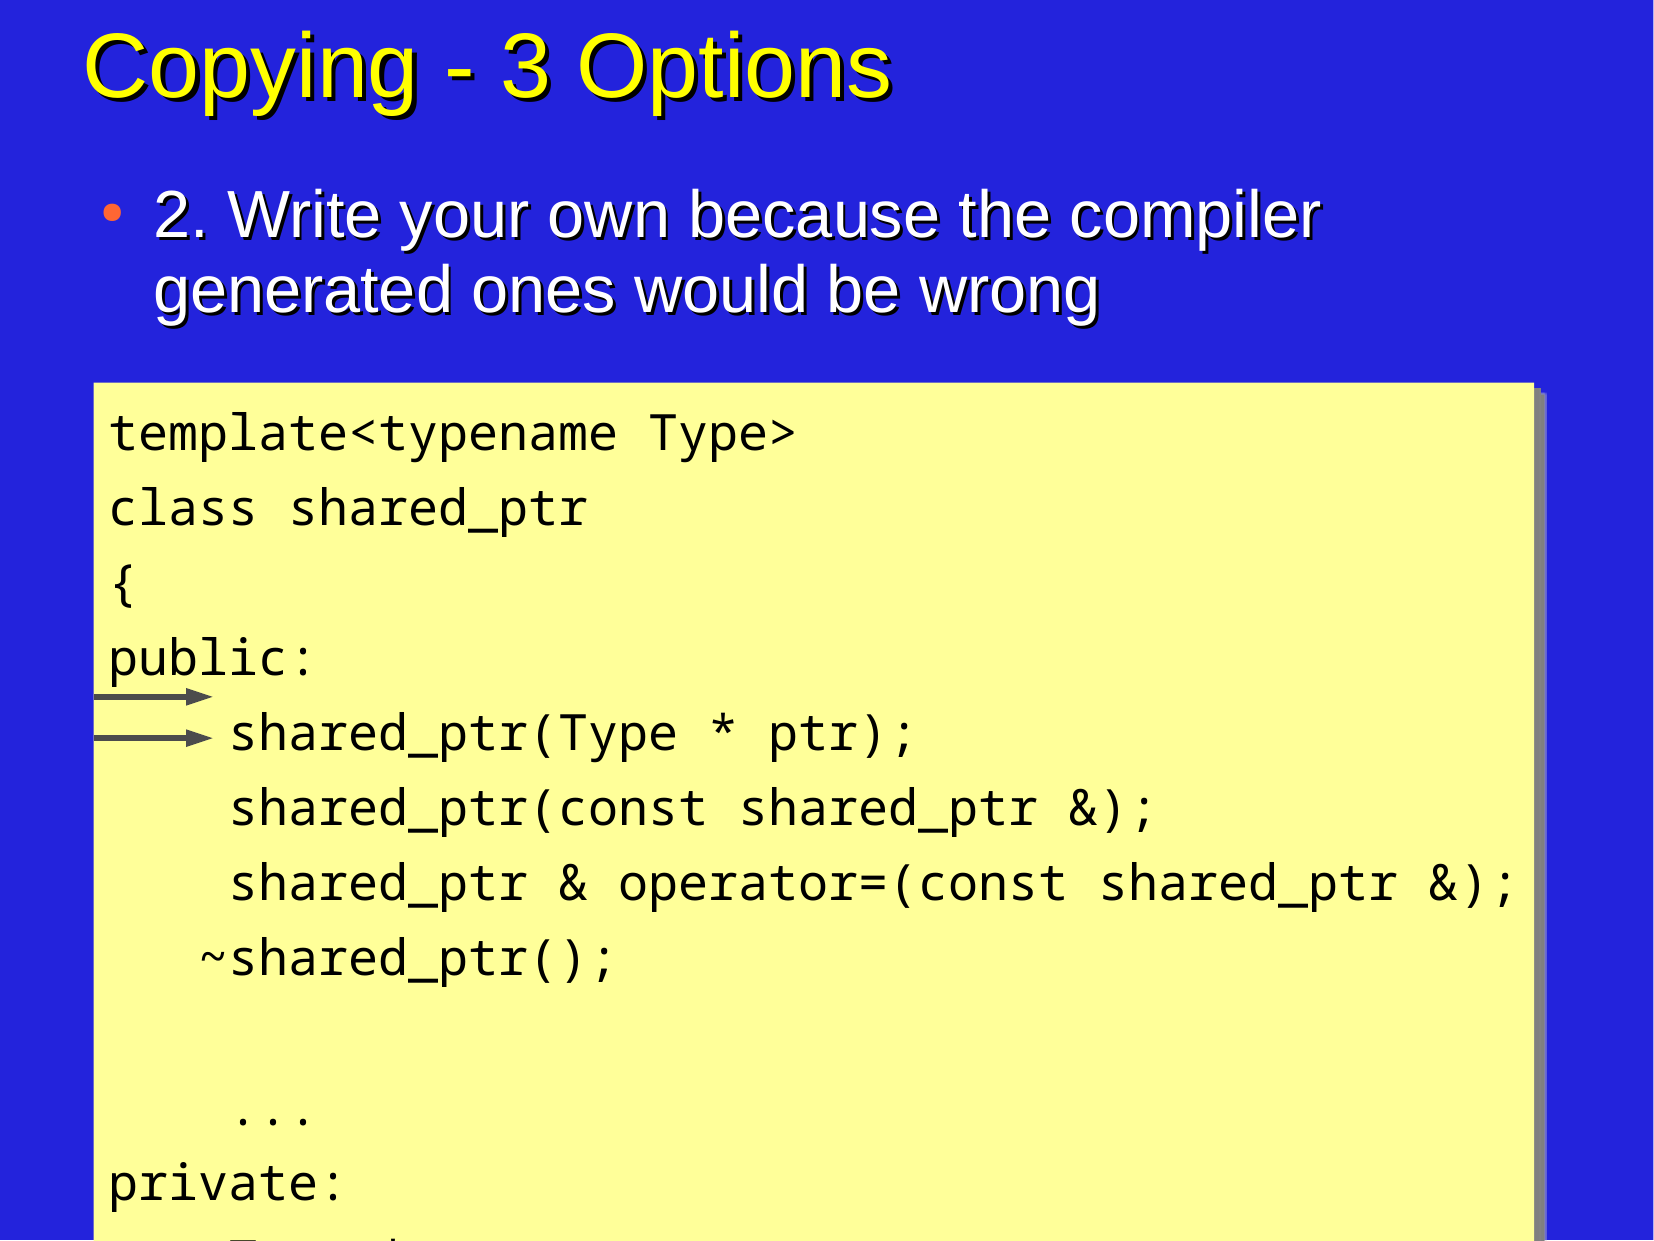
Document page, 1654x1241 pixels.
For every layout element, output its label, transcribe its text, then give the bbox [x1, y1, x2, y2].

list 2. Write your own because the compiler generated ones would be wrong [82, 177, 1571, 1182]
title Copying - 3 Options [82, 2, 1571, 130]
text_box template<typename Type> class shared_ptr { public: shared_ptr(Type * ptr); shared_ptr(const shared_ptr &); shared_ptr & operator=(const shared_ptr &); ~shared_ptr(); ... private: Type * raw; unsigned int * count; }; [93, 382, 1535, 1241]
